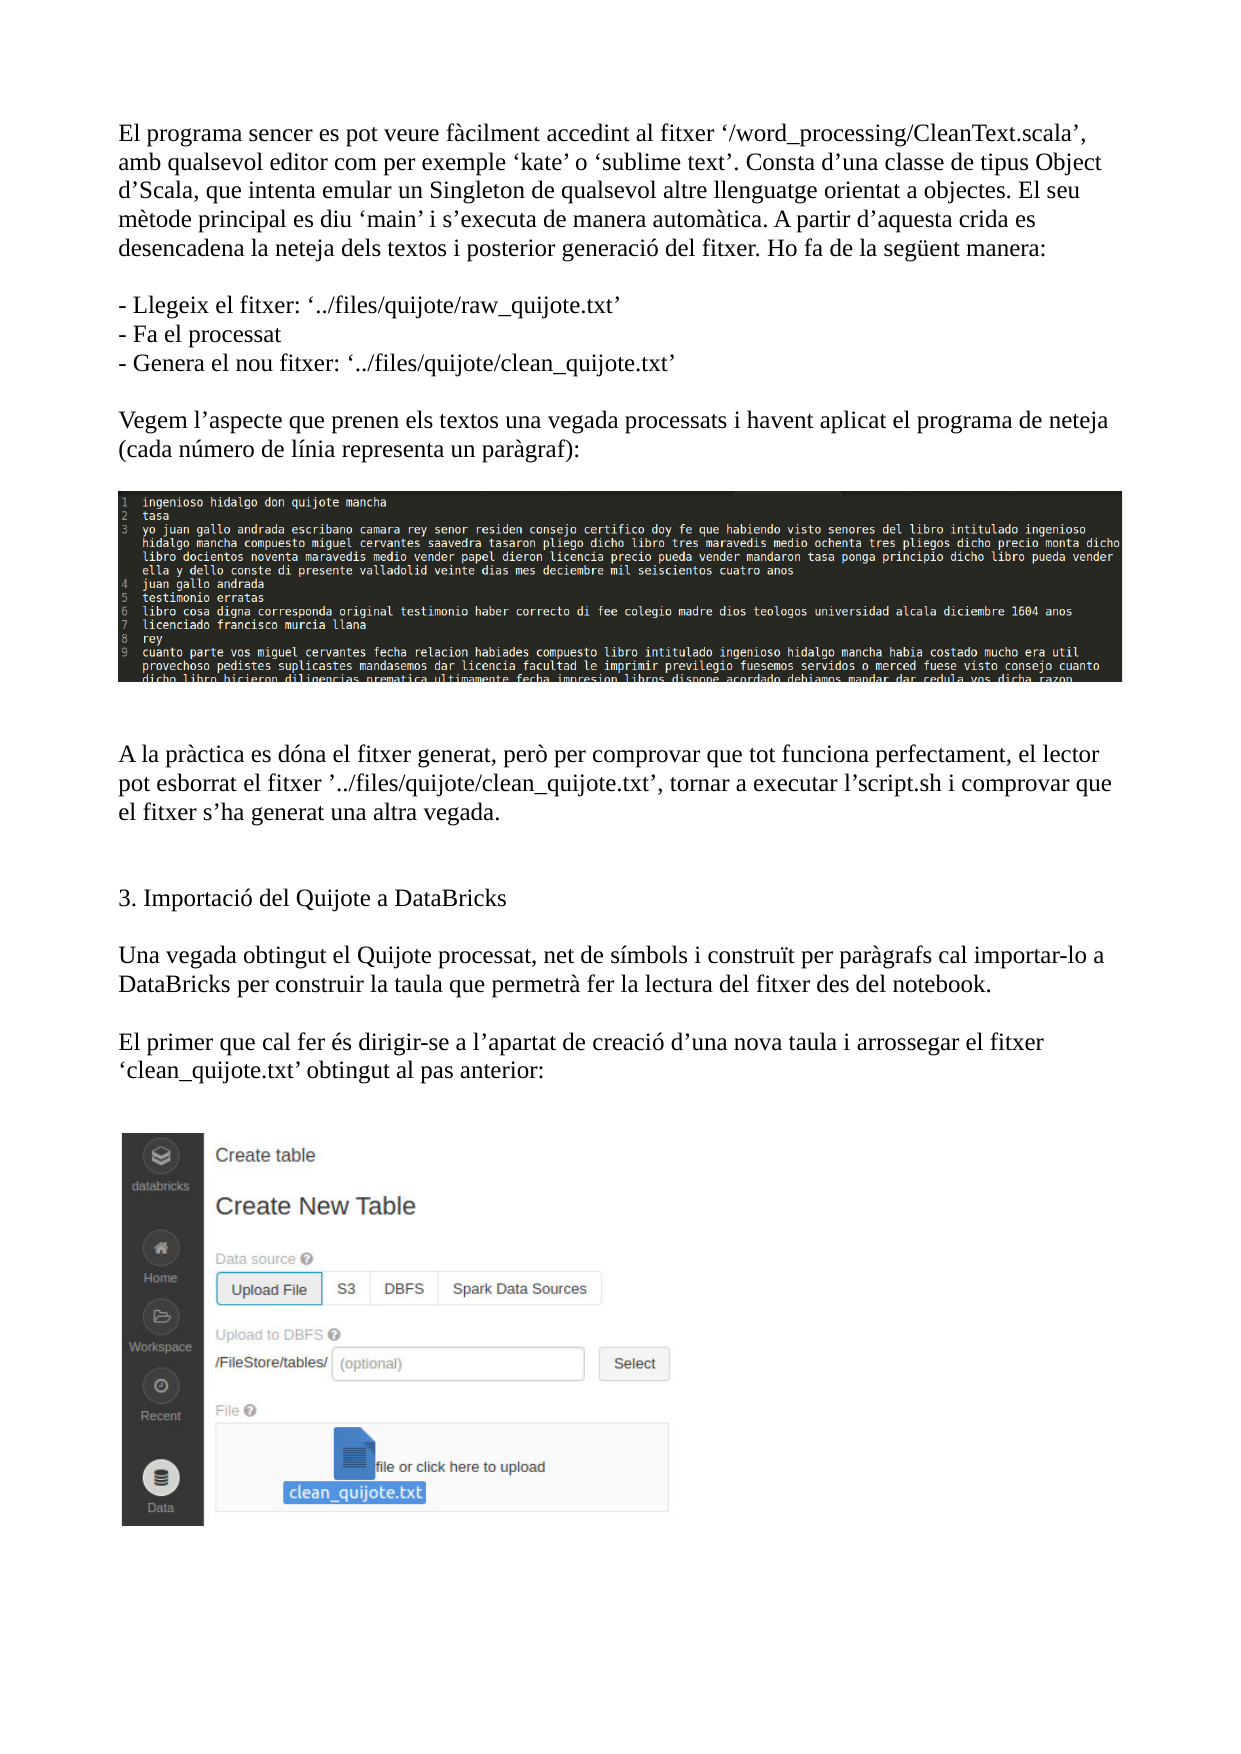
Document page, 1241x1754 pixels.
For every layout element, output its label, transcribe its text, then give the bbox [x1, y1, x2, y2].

picture [121, 1133, 715, 1526]
text 3. Importació del Quijote a DataBricks [118, 883, 1122, 912]
text El programa sencer es pot veure fàcilment accedint al fitxer ‘/word_processing/CleanText.scala’, amb qualsevol editor com per exemple ‘kate’ o ‘sublime text’. Consta d’una classe de tipus Object d’Scala, que intenta emular un Singleton de qualsevol altre llenguatge orientat a objectes. El seu mètode principal es diu ‘main’ i s’executa de manera automàtica. A partir d’aquesta crida es desencadena la neteja dels textos i posterior generació del fitxer. Ho fa de la següent manera: [118, 118, 1122, 262]
text - Fa el processat [118, 319, 1122, 348]
text El primer que cal fer és dirigir-se a l’apartat de creació d’una nova taula i arrossegar el fitxer ‘clean_quijote.txt’ obtingut al pas anterior: [118, 1027, 1122, 1084]
picture [118, 491, 1123, 682]
text A la pràctica es dóna el fitxer generat, però per comprovar que tot funciona perfectament, el lector pot esborrat el fitxer ’../files/quijote/clean_quijote.txt’, tornar a executar l’script.sh i comprovar que el fitxer s’ha generat una altra vegada. [118, 739, 1122, 826]
text - Llegeix el fitxer: ‘../files/quijote/raw_quijote.txt’ [118, 291, 1122, 319]
text Una vegada obtingut el Quijote processat, net de símbols i construït per paràgrafs cal importar-lo a DataBricks per construir la taula que permetrà fer la lectura del fitxer des del notebook. [118, 941, 1122, 998]
text - Genera el nou fitxer: ‘../files/quijote/clean_quijote.txt’ [118, 348, 1122, 377]
text Vegem l’aspecte que prenen els textos una vegada processats i havent aplicat el programa de neteja (cada número de línia representa un paràgraf): [118, 406, 1122, 463]
